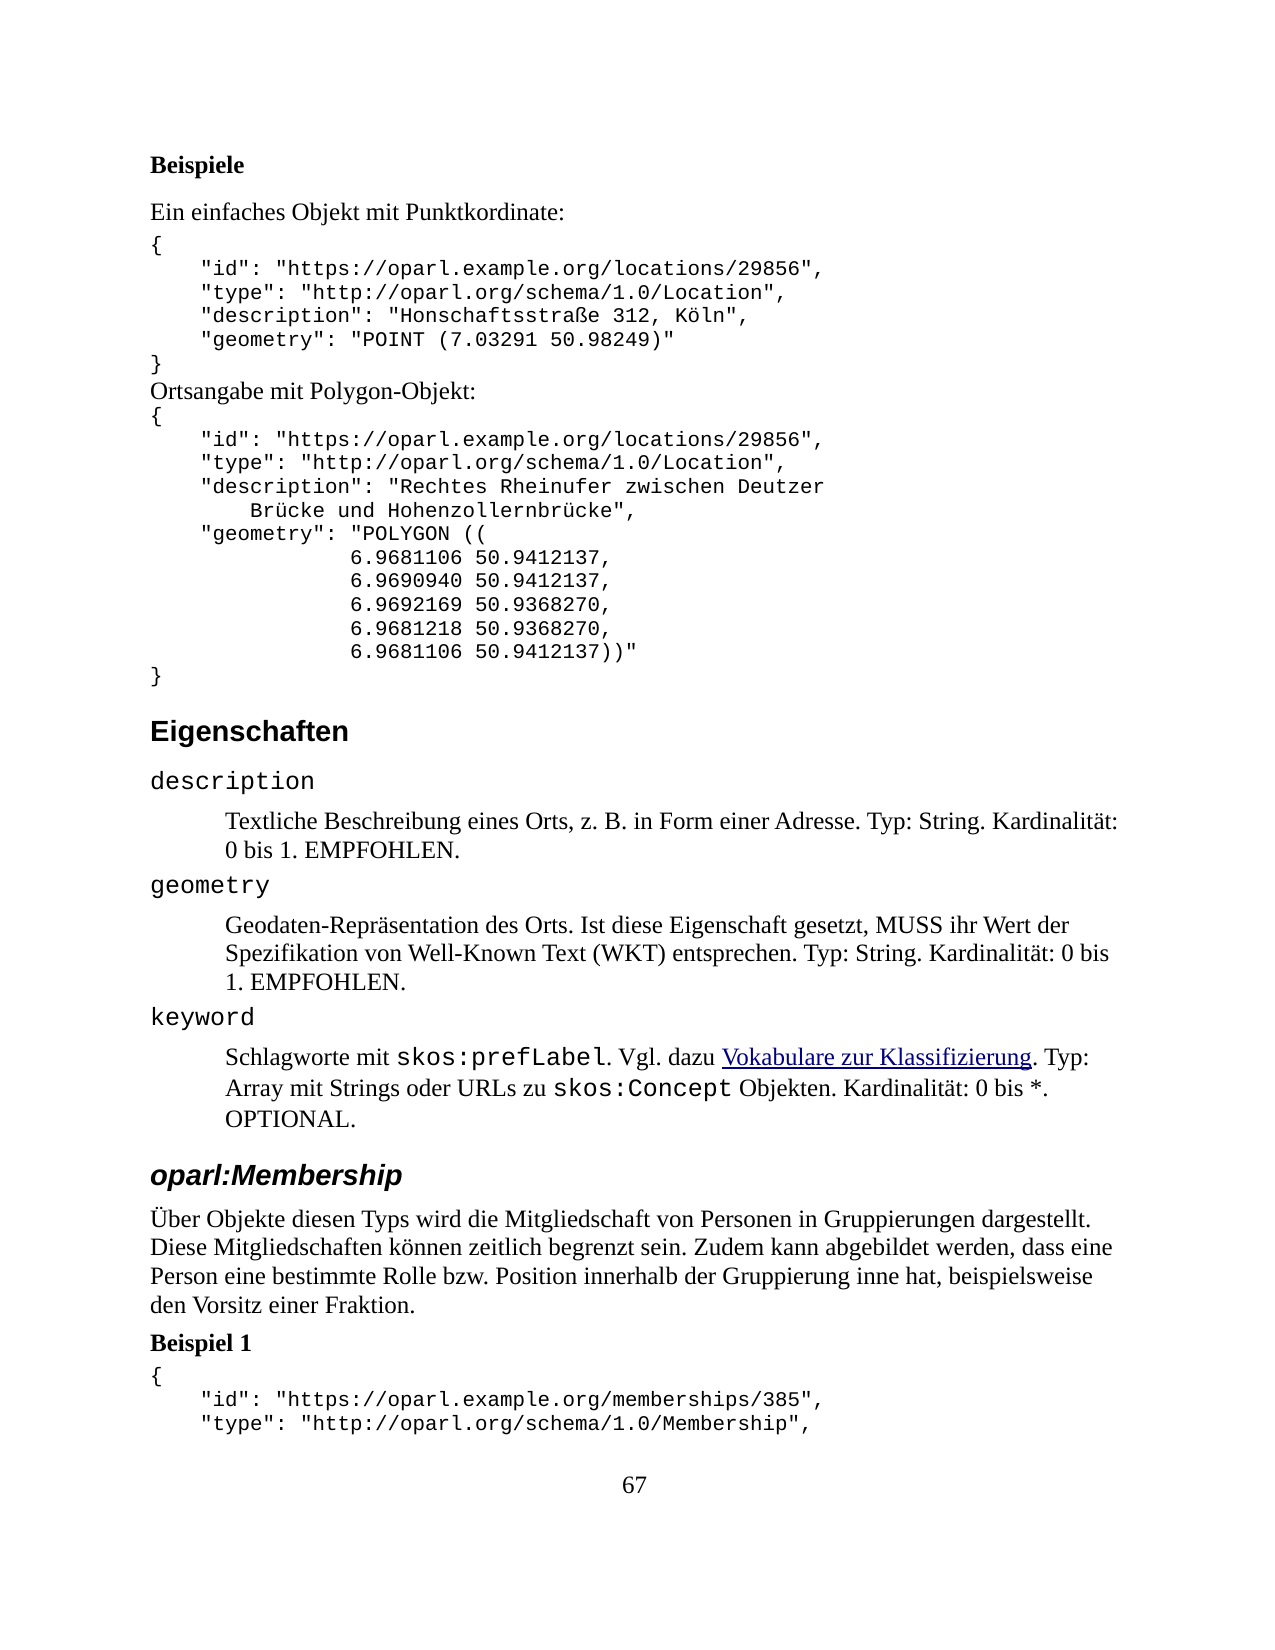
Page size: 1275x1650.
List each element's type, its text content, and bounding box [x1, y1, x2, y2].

text Über Objekte diesen Typs wird die Mitgliedschaft von Personen in Gruppierungen dargestellt. Diese Mitgliedschaften können zeitlich begrenzt sein. Zudem kann abgebildet werden, dass eine Person eine bestimmte Rolle bzw. Position innerhalb der Gruppierung inne hat, beispielsweise den Vorsitz einer Fraktion. [150, 1204, 1125, 1319]
text "id": "https://oparl.example.org/locations/29856", [150, 258, 1125, 282]
text 6.9692169 50.9368270, [150, 594, 1125, 618]
subtitle Eigenschaften [150, 714, 1125, 747]
text "description": "Rechtes Rheinufer zwischen Deutzer [150, 476, 1125, 499]
text { [150, 234, 1125, 258]
text description [150, 769, 1125, 797]
text Ortsangabe mit Polygon-Objekt: [150, 376, 1125, 405]
text 6.9681106 50.9412137))" [150, 641, 1125, 665]
text "geometry": "POLYGON (( [150, 523, 1125, 547]
text Schlagworte mit skos:prefLabel. Vgl. dazu Vokabulare zur Klassifizierung. Typ: Array mit Strings oder URLs zu skos:Concept Objekten. Kardinalität: 0 bis *. OPTIONAL. [225, 1042, 1125, 1133]
text "description": "Honschaftsstraße 312, Köln", [150, 305, 1125, 329]
text geometry [150, 872, 1125, 901]
text { [150, 1365, 1125, 1389]
text keyword [150, 1005, 1125, 1033]
text "id": "https://oparl.example.org/memberships/385", [150, 1389, 1125, 1413]
text Textliche Beschreibung eines Orts, z. B. in Form einer Adresse. Typ: String. Kardinalität: 0 bis 1. EMPFOHLEN. [225, 806, 1125, 863]
text Brücke und Hohenzollernbrücke", [150, 499, 1125, 523]
text 6.9690940 50.9412137, [150, 571, 1125, 594]
text } [150, 353, 1125, 376]
text 6.9681218 50.9368270, [150, 618, 1125, 641]
text Geodaten-Repräsentation des Orts. Ist diese Eigenschaft gesetzt, MUSS ihr Wert der Spezifikation von Well-Known Text (WKT) entsprechen. Typ: String. Kardinalität: 0 bis 1. EMPFOHLEN. [225, 910, 1125, 996]
text "type": "http://oparl.org/schema/1.0/Location", [150, 452, 1125, 476]
text } [150, 665, 1125, 689]
text "id": "https://oparl.example.org/locations/29856", [150, 429, 1125, 452]
text Beispiel 1 [150, 1328, 1125, 1356]
text { [150, 405, 1125, 429]
text "geometry": "POINT (7.03291 50.98249)" [150, 329, 1125, 353]
text "type": "http://oparl.org/schema/1.0/Location", [150, 282, 1125, 305]
text Ein einfaches Objekt mit Punktkordinate: [150, 197, 1125, 225]
subtitle oparl:Membership [150, 1158, 1125, 1191]
text "type": "http://oparl.org/schema/1.0/Membership", [150, 1413, 1125, 1436]
text Beispiele [150, 150, 1125, 179]
text 6.9681106 50.9412137, [150, 547, 1125, 571]
